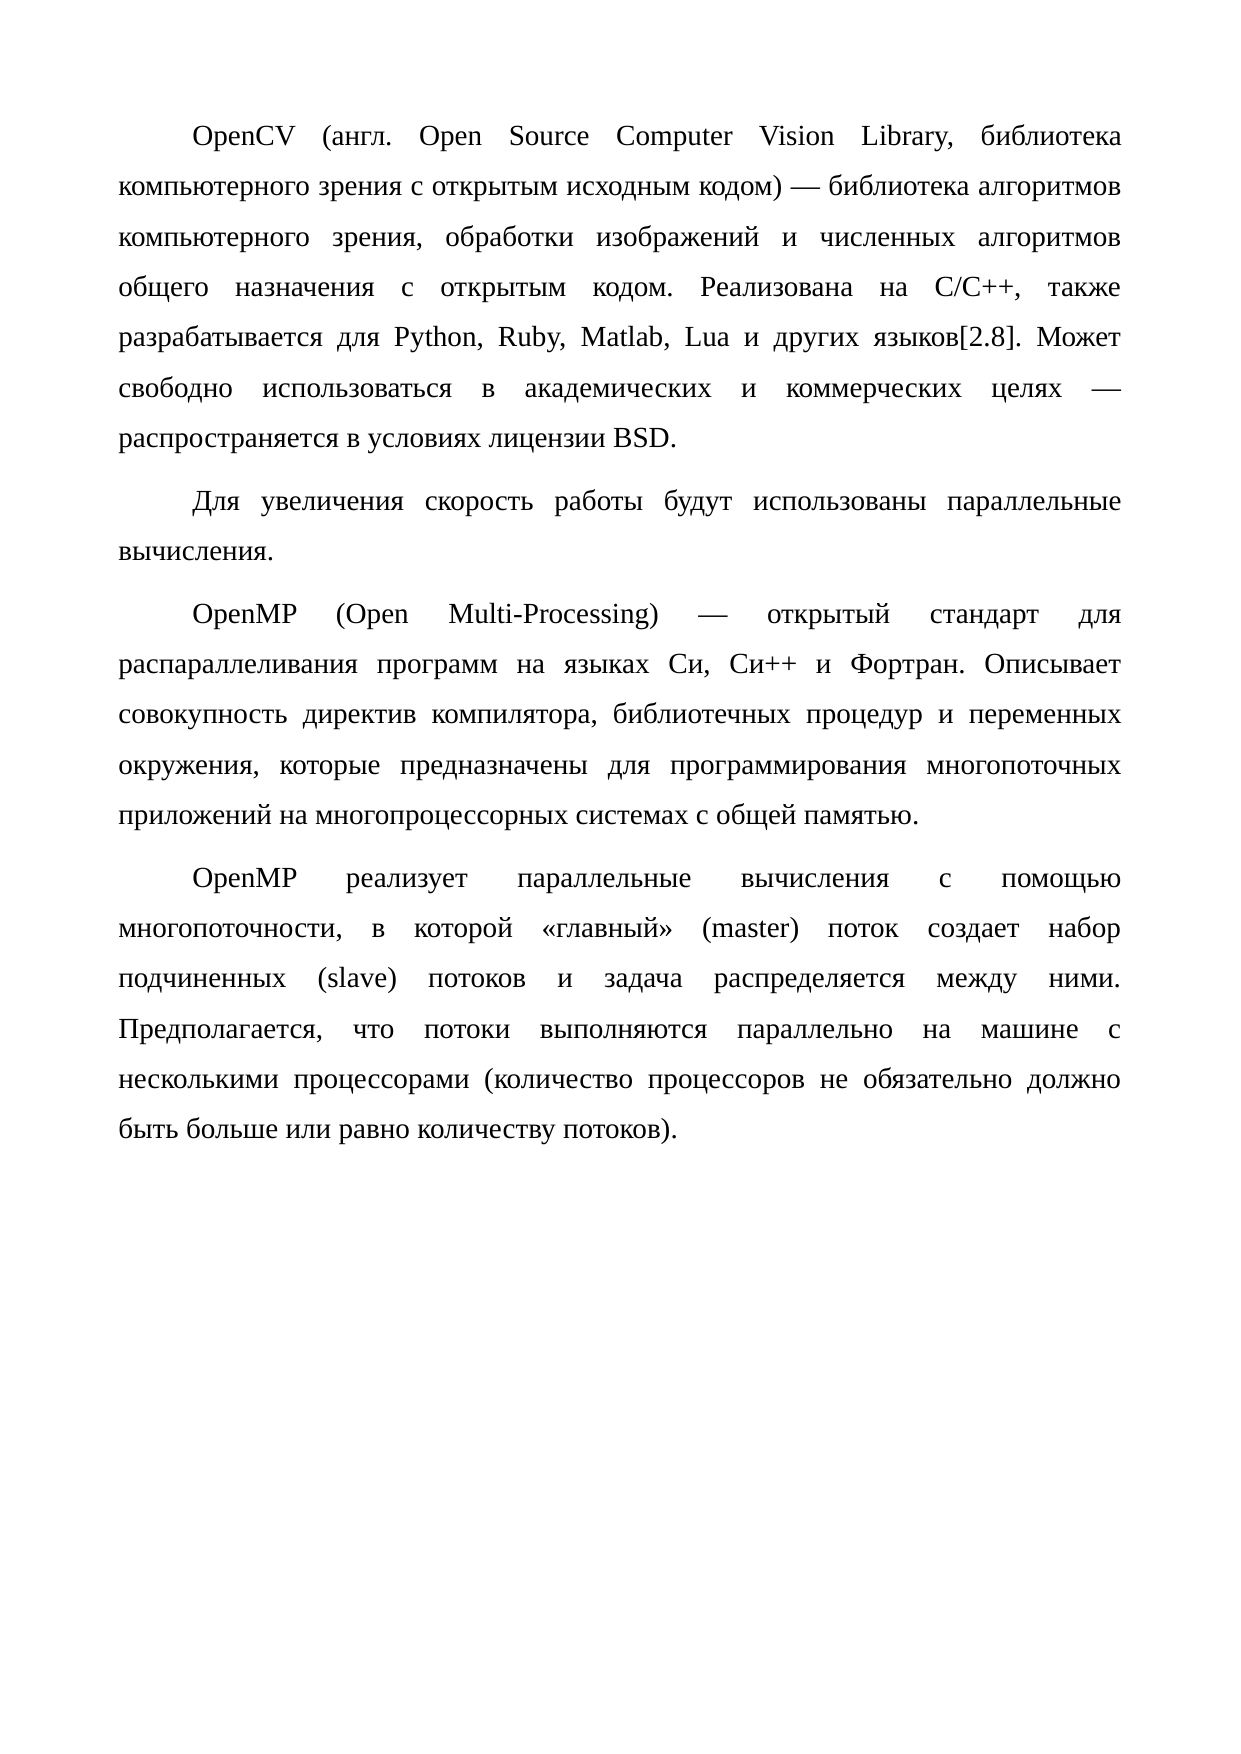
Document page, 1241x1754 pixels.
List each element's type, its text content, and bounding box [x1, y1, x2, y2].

text OpenMP (Open Multi-Processing) — открытый стандарт для распараллеливания программ на языках Си, Си++ и Фортран. Описывает совокупность директив компилятора, библиотечных процедур и переменных окружения, которые предназначены для программирования многопоточных приложений на многопроцессорных системах с общей памятью. [118, 596, 1122, 831]
text OpenCV (англ. Open Source Computer Vision Library, библиотека компьютерного зрения с открытым исходным кодом) — библиотека алгоритмов компьютерного зрения, обработки изображений и численных алгоритмов общего назначения с открытым кодом. Реализована на C/C++, также разрабатывается для Python, Ruby, Matlab, Lua и других языков[2.8]. Может свободно использоваться в академических и коммерческих целях — распространяется в условиях лицензии BSD. [118, 118, 1122, 453]
text OpenMP реализует параллельные вычисления с помощью многопоточности, в которой «главный» (master) поток создает набор подчиненных (slave) потоков и задача распределяется между ними. Предполагается, что потоки выполняются параллельно на машине с несколькими процессорами (количество процессоров не обязательно должно быть больше или равно количеству потоков). [118, 860, 1122, 1145]
text Для увеличения скорость работы будут использованы параллельные вычисления. [118, 483, 1122, 567]
